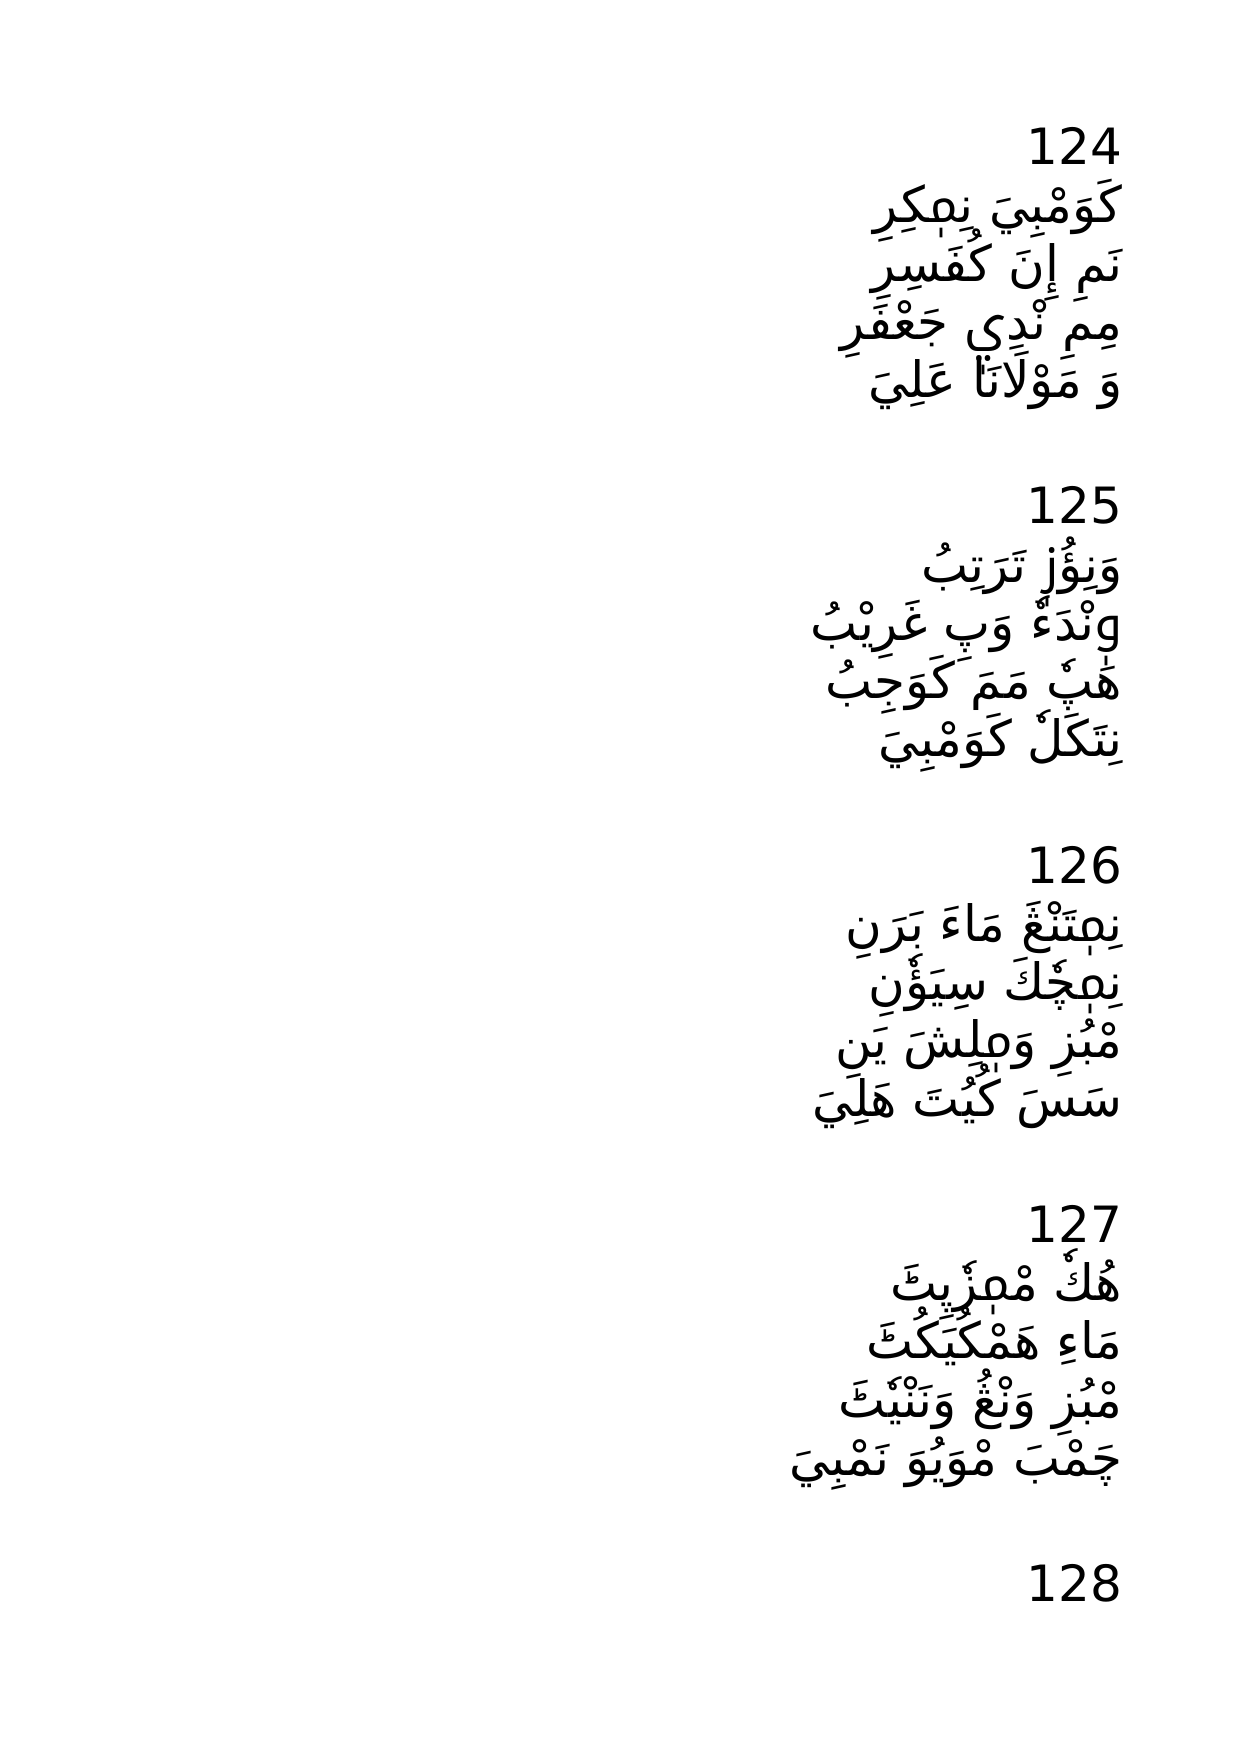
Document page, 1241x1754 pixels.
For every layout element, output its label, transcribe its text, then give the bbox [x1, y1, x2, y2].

text نِتَكَلٗ كَوَمْبِيَ [118, 710, 1122, 768]
text مِمِ نْدِيٖ جَعْفَرِ [118, 293, 1122, 351]
text نَمِ إِنَ كُفَسِرِ [118, 234, 1122, 293]
text وَ مَوْلَانَا عَلِيَ [118, 351, 1122, 409]
text نِمٖچٗكَ سِيَؤٗنِ [118, 953, 1122, 1011]
text 125 [118, 477, 1122, 536]
text هَپٗ مَمَ كَوَجِبُ [118, 652, 1122, 710]
text وٖنْدَءٗ وَپِ غَرِيْبُ [118, 594, 1122, 652]
text هُكٗ مْمٖزٗپِٹَ [118, 1254, 1122, 1312]
text 128 [118, 1555, 1122, 1613]
text كَوَمْبِيَ نِمٖكِرِ [118, 176, 1122, 234]
text مَاءِ هَمْكُيَكُٹَ [118, 1312, 1122, 1371]
text وَنِؤُزٖ تَرَتِبُ [118, 536, 1122, 594]
text 124 [118, 118, 1122, 176]
text نِمٖتَنْڠَ مَاءَ بَرَنِ [118, 895, 1122, 953]
text مْبُزِ وَمٖلِشَ يَنِ [118, 1011, 1122, 1069]
text چَمْبَ مْوَيُوَ نَمْبِيَ [118, 1429, 1122, 1487]
text 126 [118, 837, 1122, 895]
text 127 [118, 1196, 1122, 1254]
text سَسَ كُيُتَ هَلِيَ [118, 1069, 1122, 1128]
text مْبُزِ وَنْڠُ وَنَنْيٗٹَ [118, 1371, 1122, 1429]
